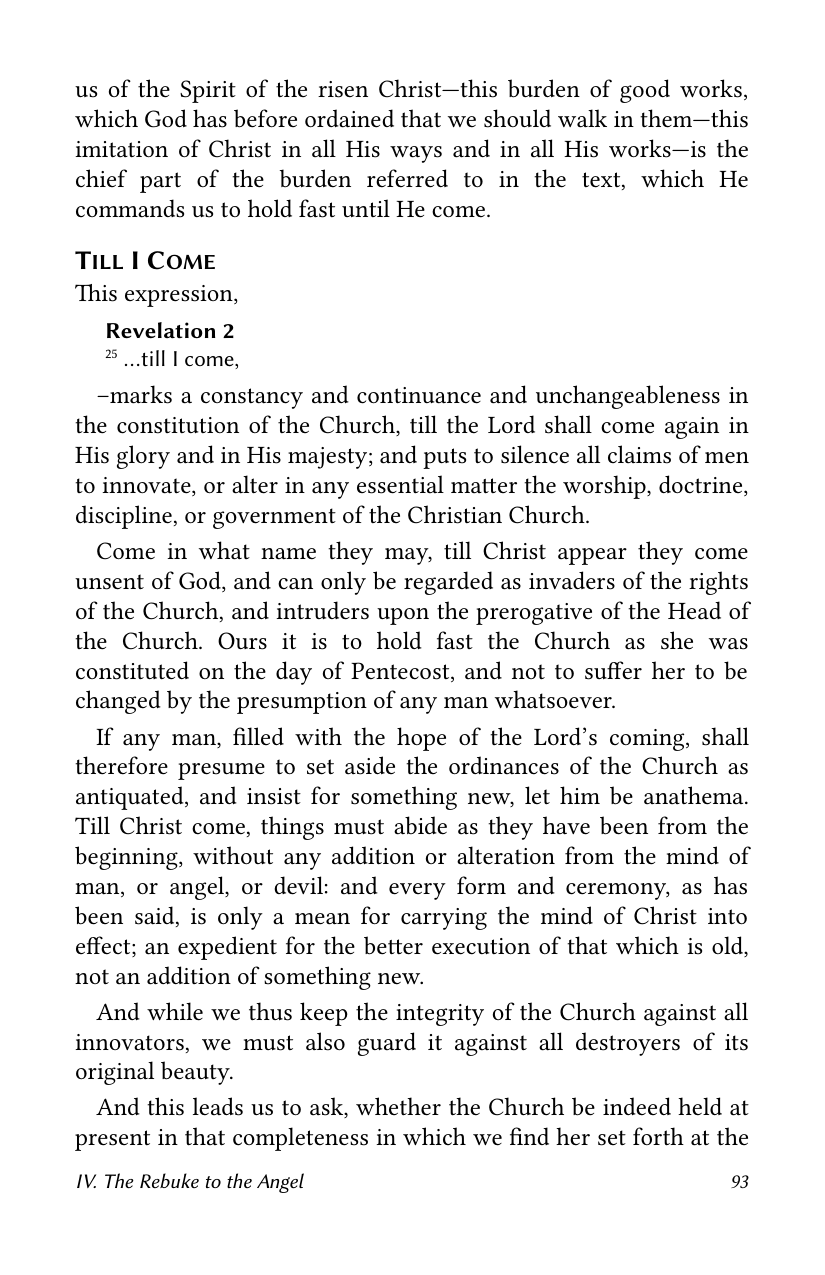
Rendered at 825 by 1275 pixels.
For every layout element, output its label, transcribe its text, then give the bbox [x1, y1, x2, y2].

text us of the Spirit of the risen Christ—this burden of good works, which God has before ordained that we should walk in them—this imitation of Christ in all His ways and in all His works—is the chief part of the burden referred to in the text, which He commands us to hold fast until He come. [75, 75, 750, 223]
text –marks a constancy and continuance and unchangeableness in the constitution of the Church, till the Lord shall come again in His glory and in His majesty; and puts to silence all claims of men to innovate, or alter in any essential matter the worship, doctrine, discipline, or government of the Christian Church. [75, 382, 750, 530]
text If any man, filled with the hope of the Lord’s coming, shall therefore presume to set aside the ordinances of the Church as antiquated, and insist for something new, let him be anathema. Till Christ come, things must abide as they have been from the beginning, without any addition or alteration from the mind of man, or angel, or devil: and every form and ceremony, as has been said, is only a mean for carrying the mind of Christ into effect; an expedient for the better execution of that which is old, not an addition of something new. [75, 722, 750, 990]
text Come in what name they may, till Christ appear they come unsent of God, and can only be regarded as invaders of the rights of the Church, and intruders upon the prerogative of the Head of the Church. Ours it is to hold fast the Church as she was constituted on the day of Pentecost, and not to suffer her to be changed by the presumption of any man whatsoever. [75, 537, 750, 715]
text 25 ...till I come, [105, 346, 720, 372]
subtitle Till I Come [75, 246, 750, 276]
text This expression, [75, 279, 750, 308]
text Revelation 2 [105, 318, 750, 344]
text And this leads us to ask, whether the Church be indeed held at present in that completeness in which we find her set forth at the [75, 1093, 750, 1152]
text And while we thus keep the integrity of the Church against all innovators, we must also guard it against all destroyers of its original beauty. [75, 998, 750, 1086]
